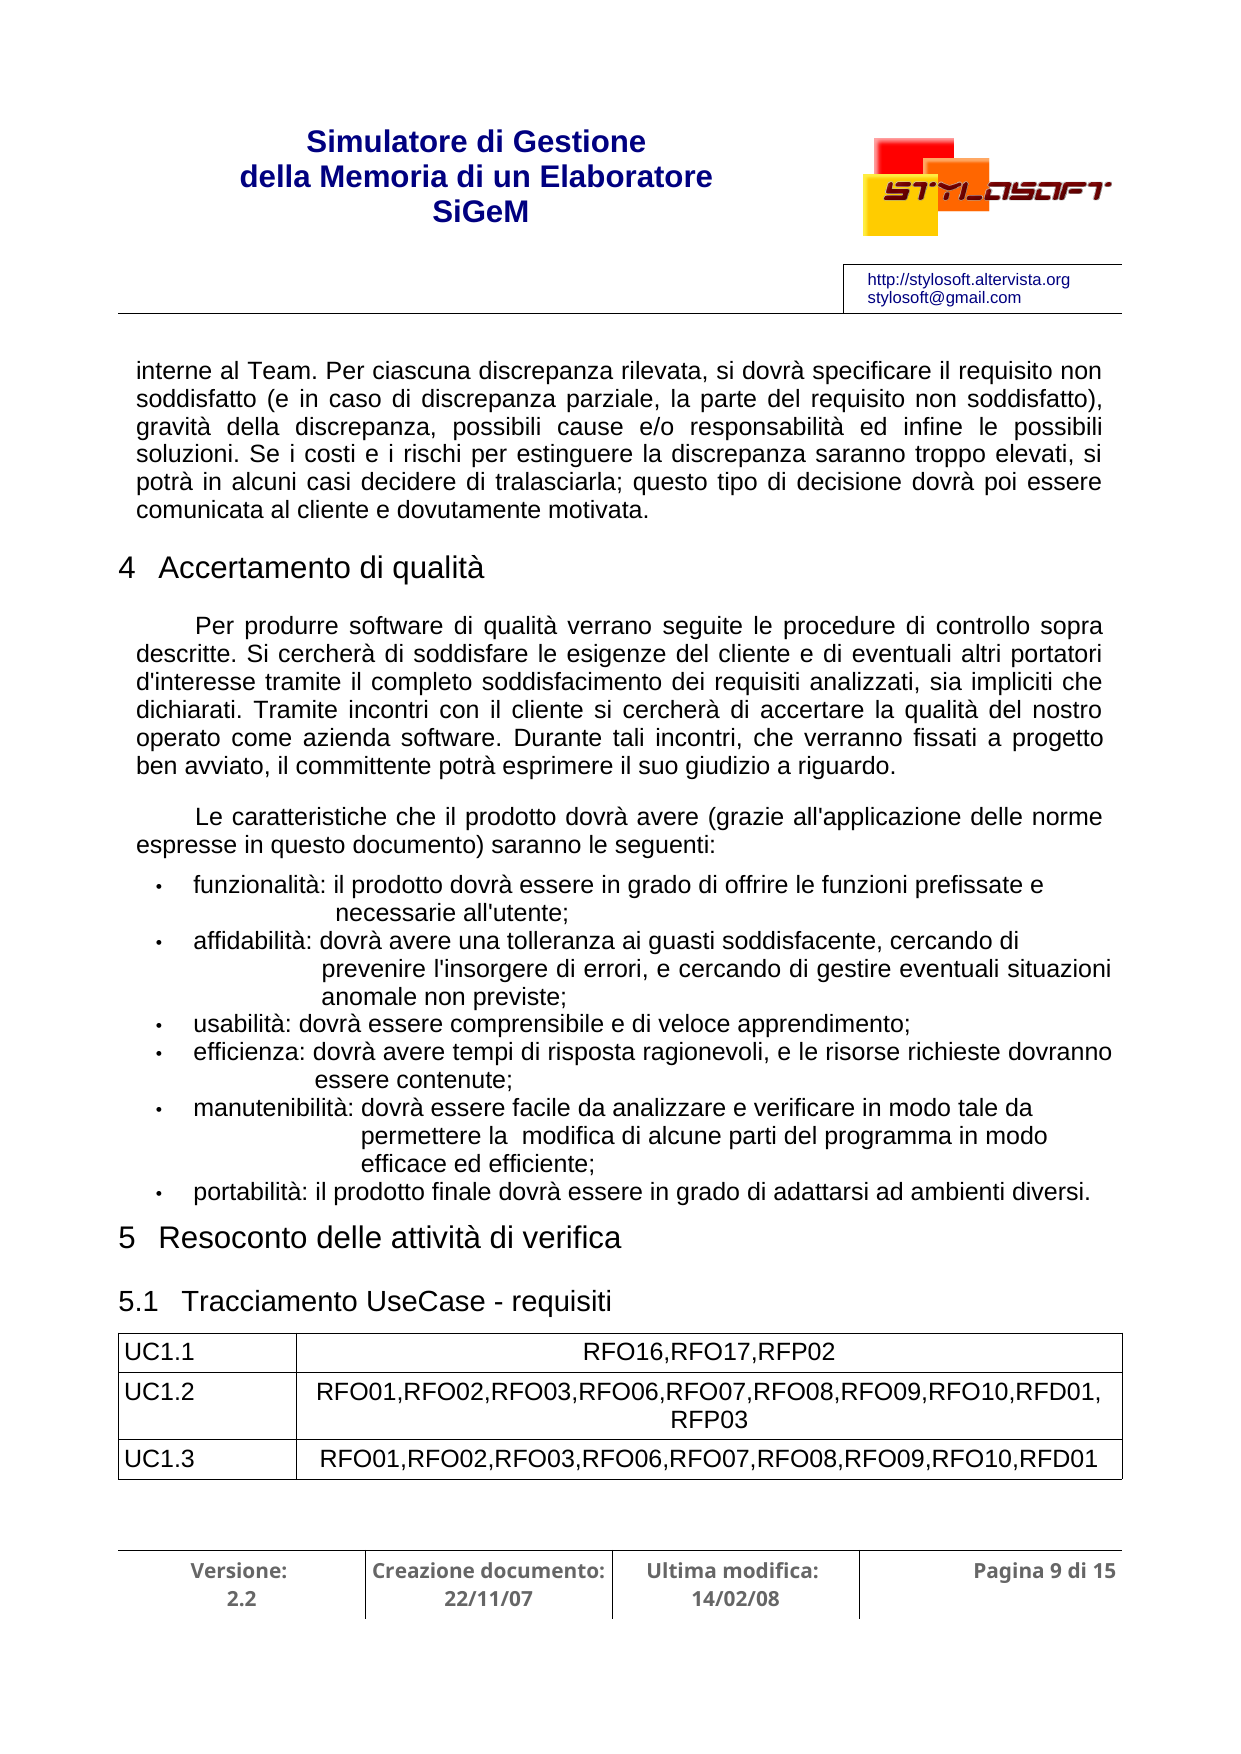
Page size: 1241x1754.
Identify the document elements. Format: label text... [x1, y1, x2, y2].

table_cell UC1.3 [119, 1440, 296, 1479]
table_cell RFO01,RFO02,RFO03,RFO06,RFO07,RFO08,RFO09,RFO10,RFD01 [297, 1440, 1122, 1479]
list efficienza: dovrà avere tempi di risposta ragionevoli, e le risorse richieste dovranno essere contenute; [156, 1038, 1122, 1094]
list affidabilità: dovrà avere una tolleranza ai guasti soddisfacente, cercando di prevenire l'insorgere di errori, e cercando di gestire eventuali situazioni anomale non previste; [156, 927, 1122, 1010]
table_cell UC1.2 [119, 1373, 296, 1439]
picture [848, 123, 1117, 247]
list funzionalità: il prodotto dovrà essere in grado di offrire le funzioni prefissate e necessarie all'utente; [156, 871, 1122, 927]
list manutenibilità: dovrà essere facile da analizzare e verificare in modo tale da permettere la modifica di alcune parti del programma in modo efficace ed efficiente; [156, 1094, 1122, 1178]
subtitle Resoconto delle attività di verifica [118, 1221, 1122, 1255]
list usabilità: dovrà essere comprensibile e di veloce apprendimento; [156, 1010, 1122, 1038]
table_header RFO16,RFO17,RFP02 [297, 1334, 1122, 1372]
list portabilità: il prodotto finale dovrà essere in grado di adattarsi ad ambienti diversi. [156, 1178, 1122, 1206]
table_header UC1.1 [119, 1334, 296, 1372]
subtitle Tracciamento UseCase - requisiti [118, 1285, 1122, 1318]
text interne al Team. Per ciascuna discrepanza rilevata, si dovrà specificare il requisito non soddisfatto (e in caso di discrepanza parziale, la parte del requisito non soddisfatto), gravità della discrepanza, possibili cause e/o responsabilità ed infine le possibili soluzioni. Se i costi e i rischi per estinguere la discrepanza saranno troppo elevati, si potrà in alcuni casi decidere di tralasciarla; questo tipo di decisione dovrà poi essere comunicata al cliente e dovutamente motivata. [136, 357, 1104, 524]
table_cell RFO01,RFO02,RFO03,RFO06,RFO07,RFO08,RFO09,RFO10,RFD01, RFP03 [297, 1373, 1122, 1439]
subtitle Accertamento di qualità [118, 551, 1122, 586]
text Le caratteristiche che il prodotto dovrà avere (grazie all'applicazione delle norme espresse in questo documento) saranno le seguenti: [136, 803, 1104, 859]
text Per produrre software di qualità verrano seguite le procedure di controllo sopra descritte. Si cercherà di soddisfare le esigenze del cliente e di eventuali altri portatori d'interesse tramite il completo soddisfacimento dei requisiti analizzati, sia impliciti che dichiarati. Tramite incontri con il cliente si cercherà di accertare la qualità del nostro operato come azienda software. Durante tali incontri, che verranno fissati a progetto ben avviato, il committente potrà esprimere il suo giudizio a riguardo. [136, 612, 1104, 779]
